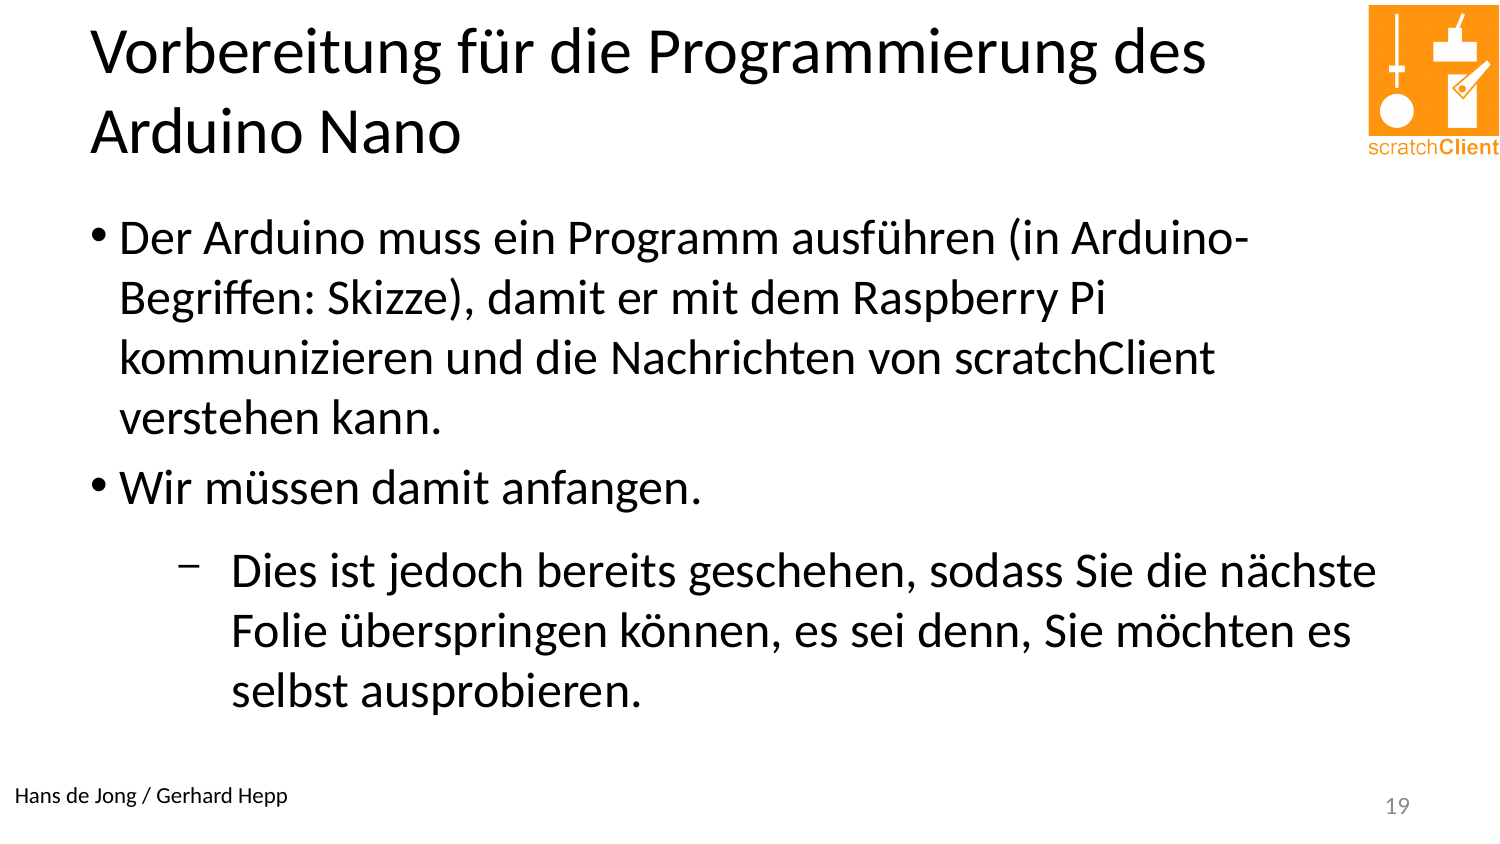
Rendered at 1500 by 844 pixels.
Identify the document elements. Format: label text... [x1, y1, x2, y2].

title Vorbereitung für die Programmierung des Arduino Nano [75, 0, 1425, 175]
picture [1425, 5, 1500, 160]
slide_number [1340, 782, 1425, 827]
list Der Arduino muss ein Programm ausführen (in Arduino-Begriffen: Skizze), damit er mit dem Raspberry Pi kommunizieren und die Nachrichten von scratchClient verstehen kann. Wir müssen damit anfangen. Dies ist jedoch bereits geschehen, sodass Sie die nächste Folie überspringen können, es sei denn, Sie möchten es selbst ausprobieren. [75, 196, 1425, 754]
